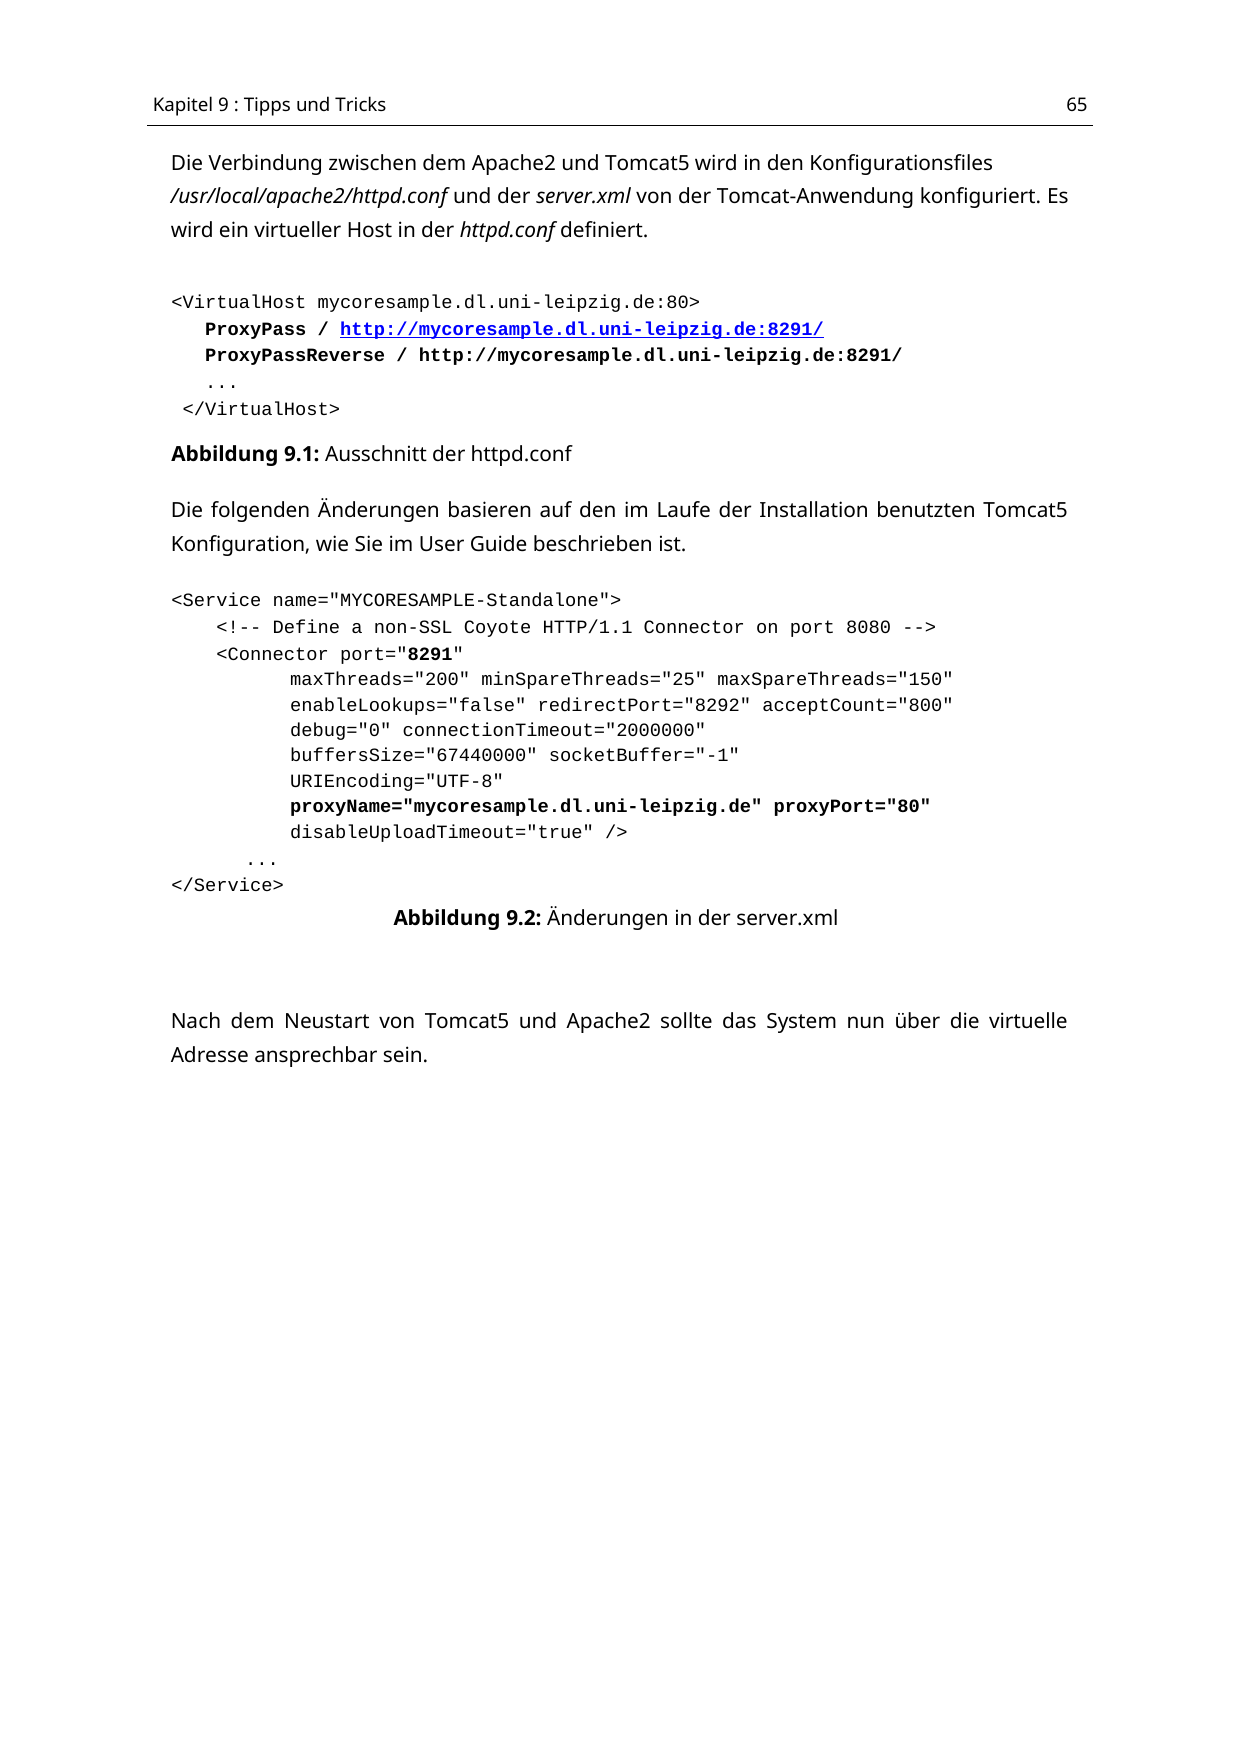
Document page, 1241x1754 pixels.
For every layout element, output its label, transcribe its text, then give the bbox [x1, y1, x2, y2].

text <Connector port="8291" maxThreads="200" minSpareThreads="25" maxSpareThreads="150" enableLookups="false" redirectPort="8292" acceptCount="800" debug="0" connectionTimeout="2000000" buffersSize="67440000" socketBuffer="-1" URIEncoding="UTF-8" proxyName="mycoresample.dl.uni-leipzig.de" proxyPort="80" disableUploadTimeout="true" /> [171, 645, 1061, 844]
text ProxyPass / http://mycoresample.dl.uni-leipzig.de:8291/ [171, 319, 1063, 341]
text Abbildung 10.1: Ausschnitt der httpd.conf [171, 439, 1063, 467]
text Abbildung 10.2: Änderungen in der server.xml [171, 903, 1061, 931]
text ... [171, 849, 1061, 871]
text ProxyPassReverse / http://mycoresample.dl.uni-leipzig.de:8291/ [171, 346, 1063, 367]
text Die folgenden Änderungen basieren auf den im Laufe der Installation benutzten Tomcat5 Konfiguration, wie Sie im User Guide beschrieben ist. [171, 490, 1069, 558]
text ... [171, 373, 1063, 394]
text <!-- Define a non-SSL Coyote HTTP/1.1 Connector on port 8080 --> [171, 618, 1061, 639]
text </VirtualHost> [171, 400, 1063, 421]
text <Service name="MYCORESAMPLE-Standalone"> [171, 591, 1061, 612]
text Die Verbindung zwischen dem Apache2 und Tomcat5 wird in den Konfigurationsfiles /usr/local/apache2/httpd.conf und der server.xml von der Tomcat-Anwendung konfiguriert. Es wird ein virtueller Host in der httpd.conf definiert. [171, 148, 1069, 243]
text Nach dem Neustart von Tomcat5 und Apache2 sollte das System nun über die virtuelle Adresse ansprechbar sein. [171, 1006, 1069, 1068]
text </Service> [171, 876, 1061, 898]
text [147, 292, 1087, 490]
text <VirtualHost mycoresample.dl.uni-leipzig.de:80> [171, 292, 1063, 314]
